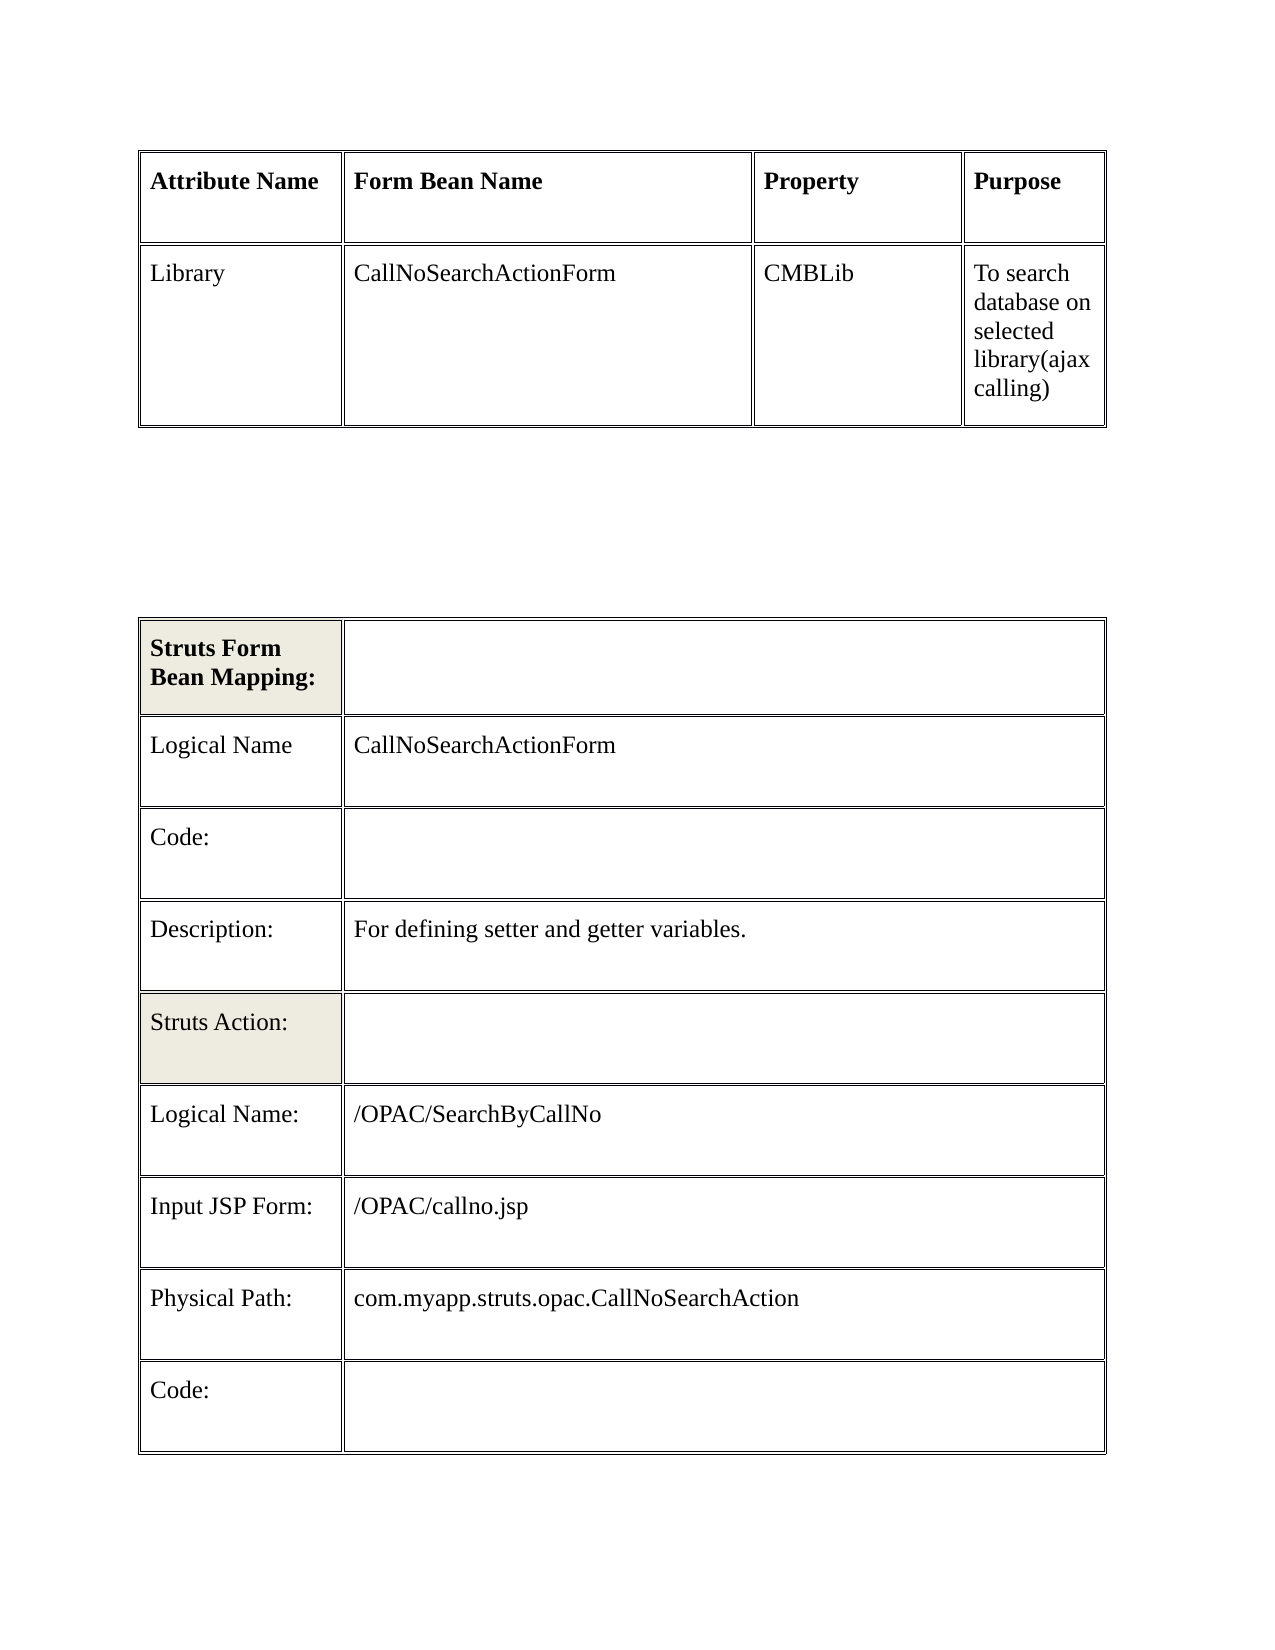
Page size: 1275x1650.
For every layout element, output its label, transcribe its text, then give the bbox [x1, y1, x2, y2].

table_cell Logical Name: [141, 1086, 341, 1175]
table_cell Description: [141, 902, 341, 990]
table_header Form Bean Name [345, 153, 751, 242]
table_cell Struts Action: [141, 994, 341, 1083]
table_cell Logical Name [141, 717, 341, 806]
table_cell /OPAC/SearchByCallNo [345, 1086, 1104, 1175]
table_header Purpose [965, 153, 1104, 242]
table_cell For defining setter and getter variables. [345, 902, 1104, 990]
table_cell [345, 1362, 1104, 1451]
table_cell /OPAC/callno.jsp [345, 1178, 1104, 1267]
table_cell com.myapp.struts.opac.CallNoSearchAction [345, 1270, 1104, 1359]
table_cell Code: [141, 809, 341, 898]
table_cell Library [141, 246, 341, 425]
table_cell [345, 809, 1104, 898]
table_header Struts Form Bean Mapping: [141, 621, 341, 714]
table_cell To search database on selected library(ajax calling) [965, 246, 1104, 425]
table_cell Code: [141, 1362, 341, 1451]
table_cell CallNoSearchActionForm [345, 717, 1104, 806]
table_header Attribute Name [141, 153, 341, 242]
table_cell Physical Path: [141, 1270, 341, 1359]
table_cell [345, 994, 1104, 1083]
table_header [345, 621, 1104, 714]
table_cell CallNoSearchActionForm [345, 246, 751, 425]
table_header Property [755, 153, 961, 242]
table_cell Input JSP Form: [141, 1178, 341, 1267]
table_cell CMBLib [755, 246, 961, 425]
